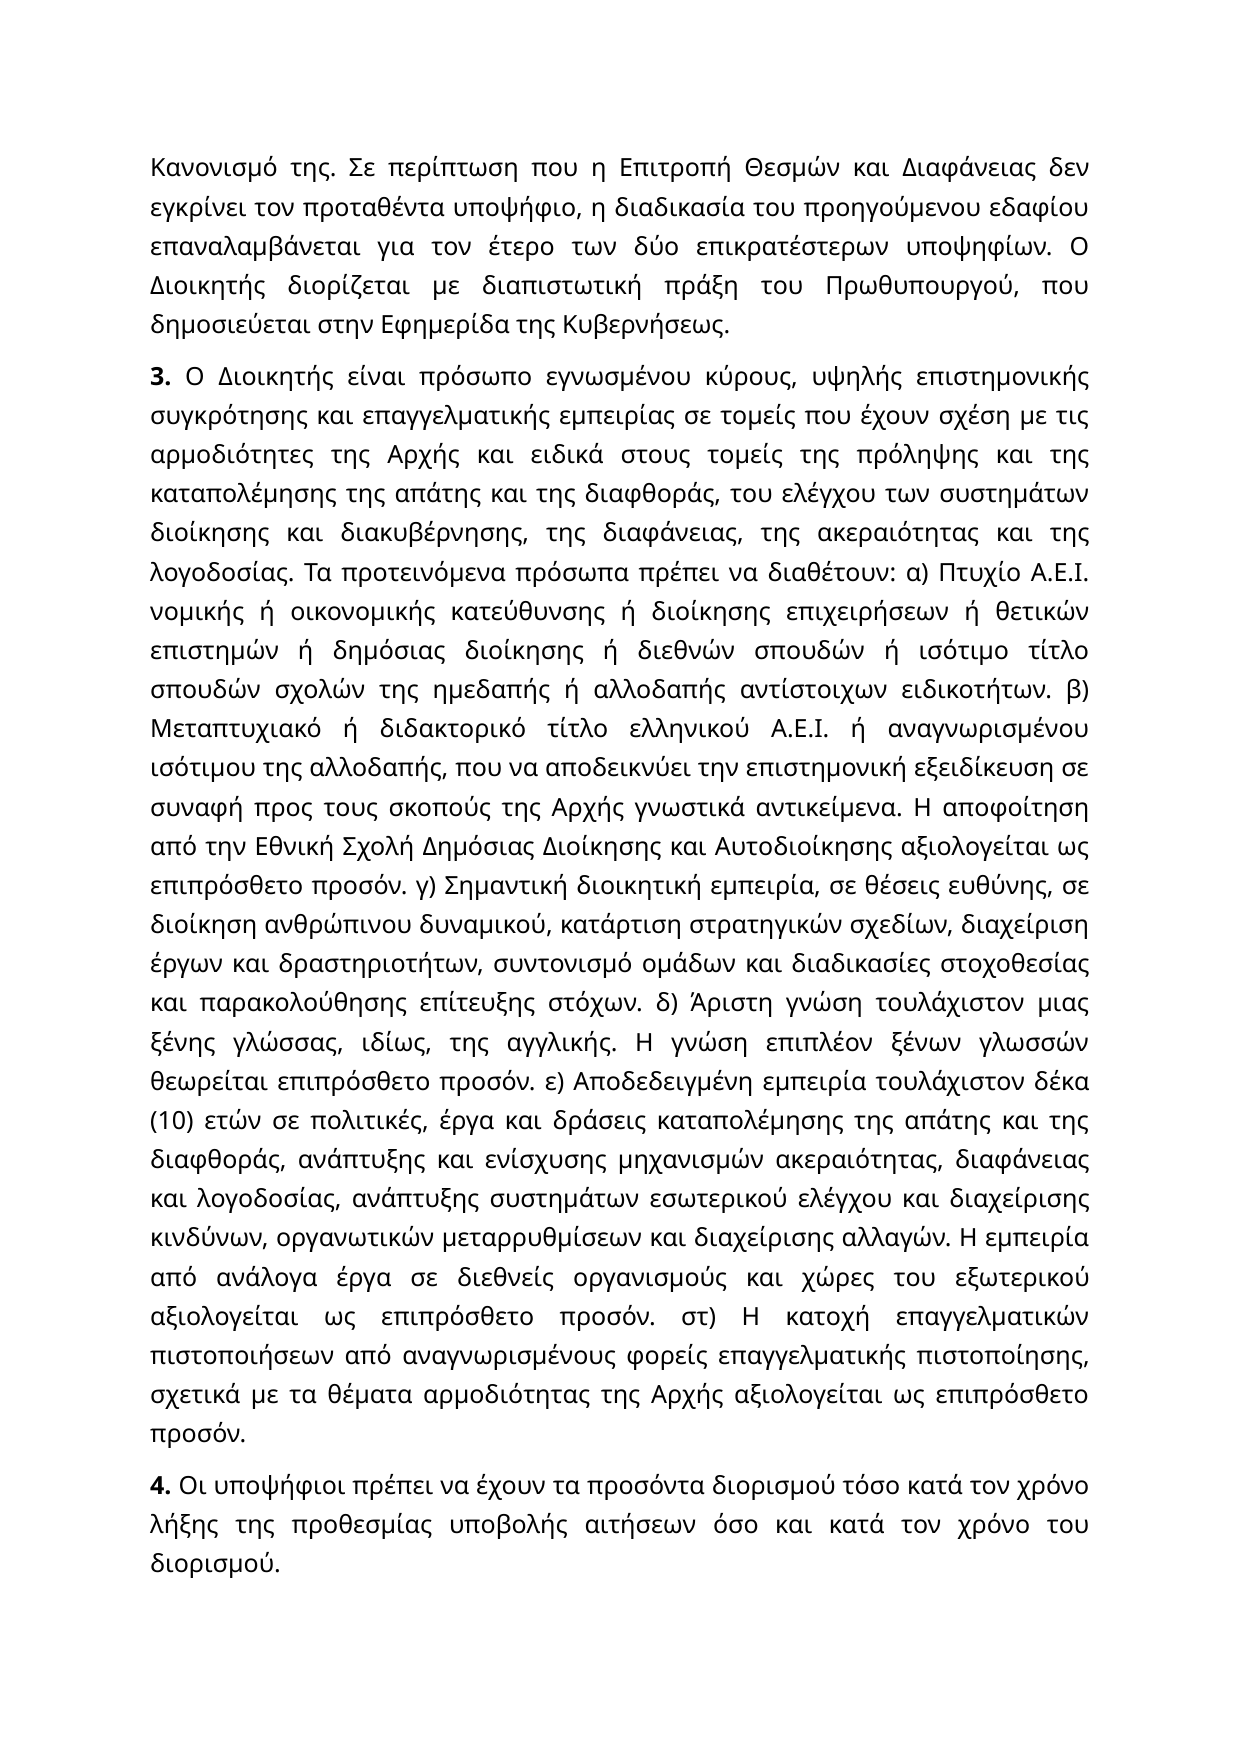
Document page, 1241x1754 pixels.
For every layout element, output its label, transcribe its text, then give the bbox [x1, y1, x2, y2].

text Κανονισμό της. Σε περίπτωση που η Επιτροπή Θεσμών και Διαφάνειας δεν εγκρίνει τον προταθέντα υποψήφιο, η διαδικασία του προηγούμενου εδαφίου επαναλαμβάνεται για τον έτερο των δύο επικρατέστερων υποψηφίων. Ο Διοικητής διορίζεται με διαπιστωτική πράξη του Πρωθυπουργού, που δημοσιεύεται στην Εφημερίδα της Κυβερνήσεως. [150, 150, 1090, 341]
text 3. Ο Διοικητής είναι πρόσωπο εγνωσμένου κύρους, υψηλής επιστημονικής συγκρότησης και επαγγελματικής εμπειρίας σε τομείς που έχουν σχέση με τις αρμοδιότητες της Αρχής και ειδικά στους τομείς της πρόληψης και της καταπολέμησης της απάτης και της διαφθοράς, του ελέγχου των συστημάτων διοίκησης και διακυβέρνησης, της διαφάνειας, της ακεραιότητας και της λογοδοσίας. Τα προτεινόμενα πρόσωπα πρέπει να διαθέτουν: α) Πτυχίο Α.Ε.Ι. νομικής ή οικονομικής κατεύθυνσης ή διοίκησης επιχειρήσεων ή θετικών επιστημών ή δημόσιας διοίκησης ή διεθνών σπουδών ή ισότιμο τίτλο σπουδών σχολών της ημεδαπής ή αλλοδαπής αντίστοιχων ειδικοτήτων. β) Μεταπτυχιακό ή διδακτορικό τίτλο ελληνικού Α.Ε.Ι. ή αναγνωρισμένου ισότιμου της αλλοδαπής, που να αποδεικνύει την επιστημονική εξειδίκευση σε συναφή προς τους σκοπούς της Αρχής γνωστικά αντικείμενα. Η αποφοίτηση από την Εθνική Σχολή Δημόσιας Διοίκησης και Αυτοδιοίκησης αξιολογείται ως επιπρόσθετο προσόν. γ) Σημαντική διοικητική εμπειρία, σε θέσεις ευθύνης, σε διοίκηση ανθρώπινου δυναμικού, κατάρτιση στρατηγικών σχεδίων, διαχείριση έργων και δραστηριοτήτων, συντονισμό ομάδων και διαδικασίες στοχοθεσίας και παρακολούθησης επίτευξης στόχων. δ) Άριστη γνώση τουλάχιστον μιας ξένης γλώσσας, ιδίως, της αγγλικής. Η γνώση επιπλέον ξένων γλωσσών θεωρείται επιπρόσθετο προσόν. ε) Αποδεδειγμένη εμπειρία τουλάχιστον δέκα (10) ετών σε πολιτικές, έργα και δράσεις καταπολέμησης της απάτης και της διαφθοράς, ανάπτυξης και ενίσχυσης μηχανισμών ακεραιότητας, διαφάνειας και λογοδοσίας, ανάπτυξης συστημάτων εσωτερικού ελέγχου και διαχείρισης κινδύνων, οργανωτικών μεταρρυθμίσεων και διαχείρισης αλλαγών. Η εμπειρία από ανάλογα έργα σε διεθνείς οργανισμούς και χώρες του εξωτερικού αξιολογείται ως επιπρόσθετο προσόν. στ) Η κατοχή επαγγελματικών πιστοποιήσεων από αναγνωρισμένους φορείς επαγγελματικής πιστοποίησης, σχετικά με τα θέματα αρμοδιότητας της Αρχής αξιολογείται ως επιπρόσθετο προσόν. [150, 358, 1090, 1450]
text 4. Οι υποψήφιοι πρέπει να έχουν τα προσόντα διορισμού τόσο κατά τον χρόνο λήξης της προθεσμίας υποβολής αιτήσεων όσο και κατά τον χρόνο του διορισμού. [150, 1467, 1090, 1580]
